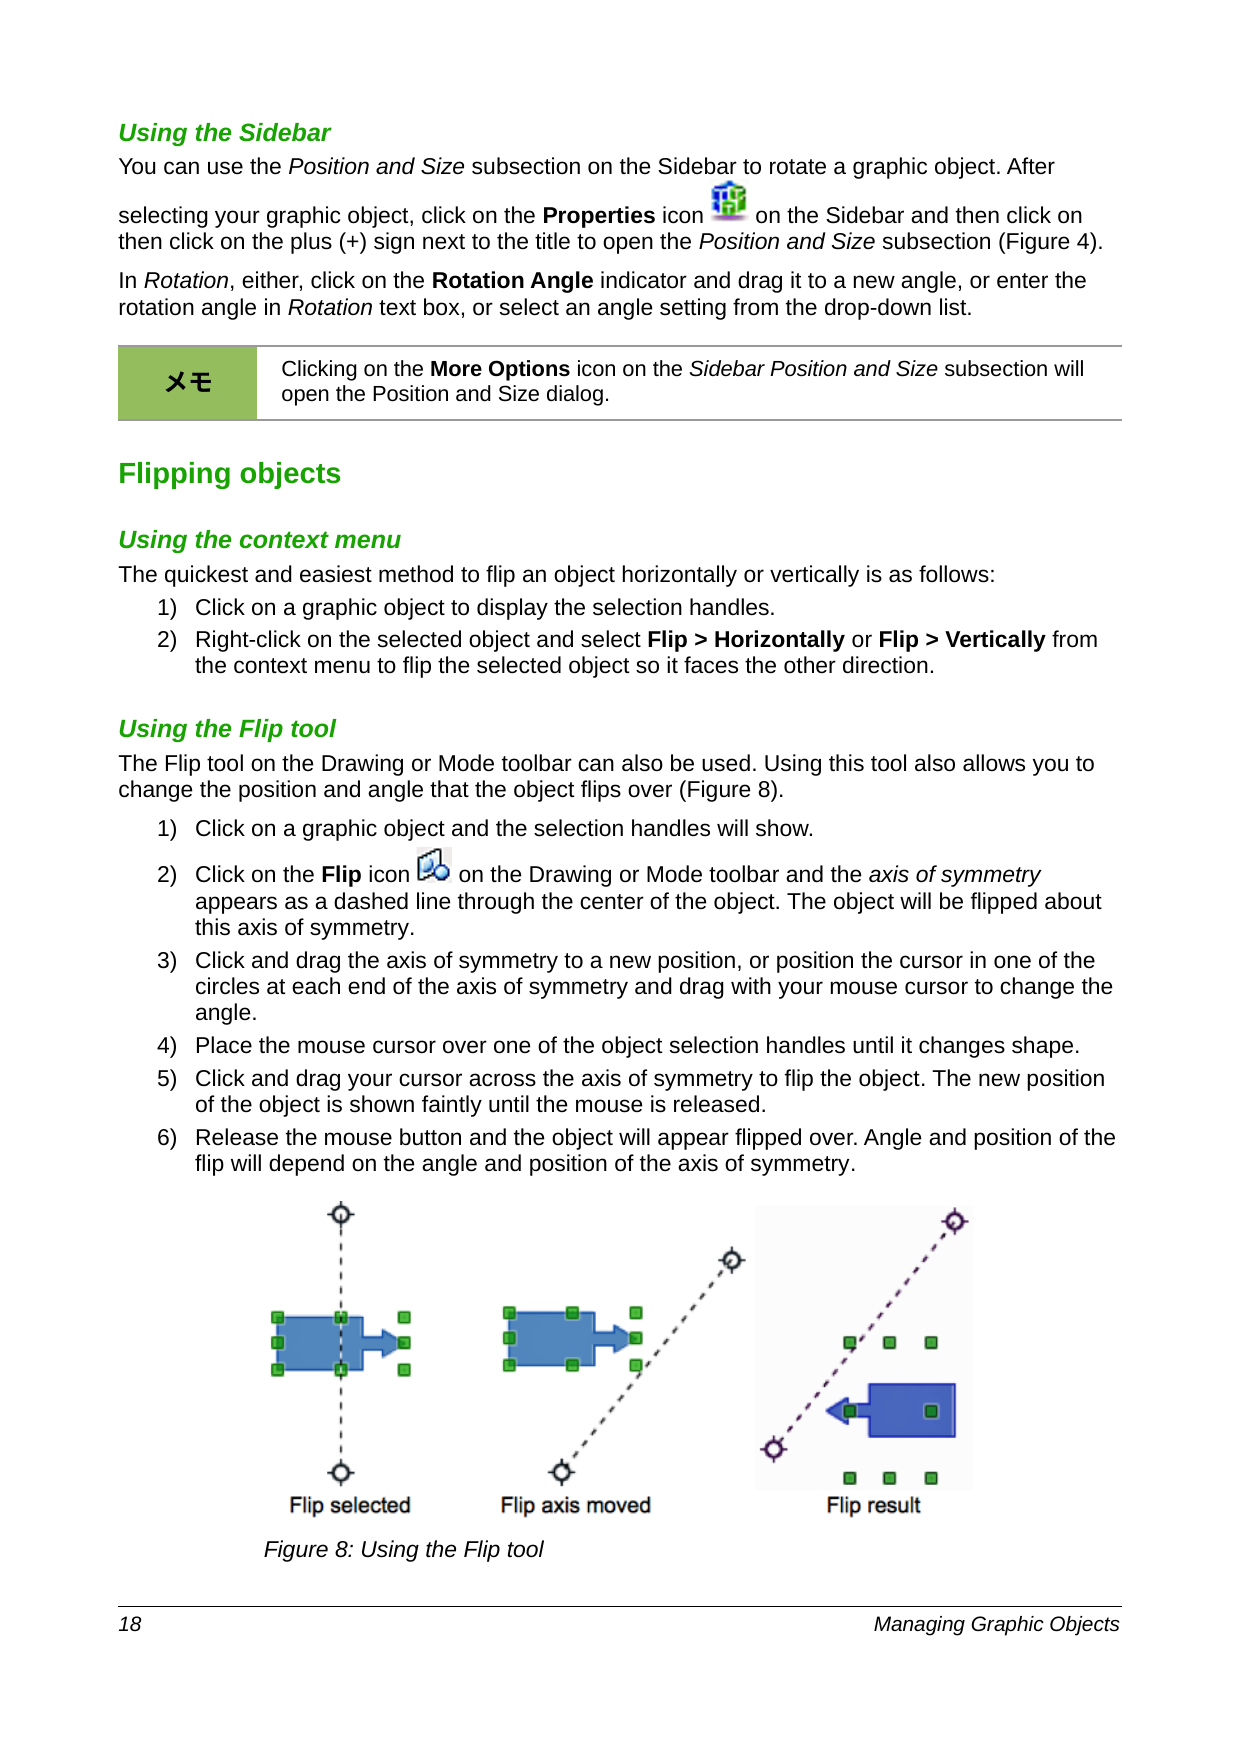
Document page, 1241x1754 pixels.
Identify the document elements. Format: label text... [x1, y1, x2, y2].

text You can use the Position and Size subsection on the Sidebar to rotate a graphic object. After selecting your graphic object, click on the Properties icon on the Sidebar and then click on then click on the plus (+) sign next to the title to open the Position and Size subsection (Figure 4). [118, 153, 1122, 255]
list Click and drag the axis of symmetry to a new position, or position the cursor in one of the circles at each end of the axis of symmetry and drag with your mouse cursor to change the angle. [177, 947, 1122, 1026]
text Figure 8: Using the Flip tool [263, 1536, 977, 1563]
list Click on a graphic object and the selection handles will show. [177, 815, 1122, 841]
subtitle Flipping objects [118, 456, 1122, 490]
list Right-click on the selected object and select Flip > Horizontally or Flip > Vertically from the context menu to flip the selected object so it faces the other direction. [177, 626, 1122, 679]
picture [710, 179, 749, 224]
list Place the mouse cursor over one of the object selection handles until it changes shape. [177, 1032, 1122, 1058]
subtitle Using the context menu [118, 525, 1122, 554]
text The Flip tool on the Drawing or Mode toolbar can also be used. Using this tool also allows you to change the position and angle that the object flips over (Figure 8). [118, 749, 1122, 802]
subtitle Using the Sidebar [118, 118, 1122, 147]
picture [266, 1201, 974, 1524]
list Release the mouse button and the object will appear flipped over. Angle and position of the flip will depend on the angle and position of the axis of symmetry. [177, 1123, 1122, 1176]
subtitle Using the Flip tool [118, 714, 1122, 743]
table_header Clicking on the More Options icon on the Sidebar Position and Size subsection will open the Position and Size dialog. [258, 347, 1122, 419]
picture [416, 847, 452, 883]
list Click on the Flip icon on the Drawing or Mode toolbar and the axis of symmetry appears as a dashed line through the center of the object. The object will be flipped about this axis of symmetry. [177, 847, 1122, 940]
table_header メモ [118, 347, 257, 419]
list Click on a graphic object to display the selection handles. [177, 593, 1122, 620]
text In Rotation, either, click on the Rotation Angle indicator and drag it to a new angle, or enter the rotation angle in Rotation text box, or select an angle setting from the drop-down list. [118, 267, 1122, 320]
list Click and drag your cursor across the axis of symmetry to flip the object. The new position of the object is shown faintly until the mouse is released. [177, 1064, 1122, 1117]
list The quickest and easiest method to flip an object horizontally or vertically is as follows: [118, 561, 1122, 587]
